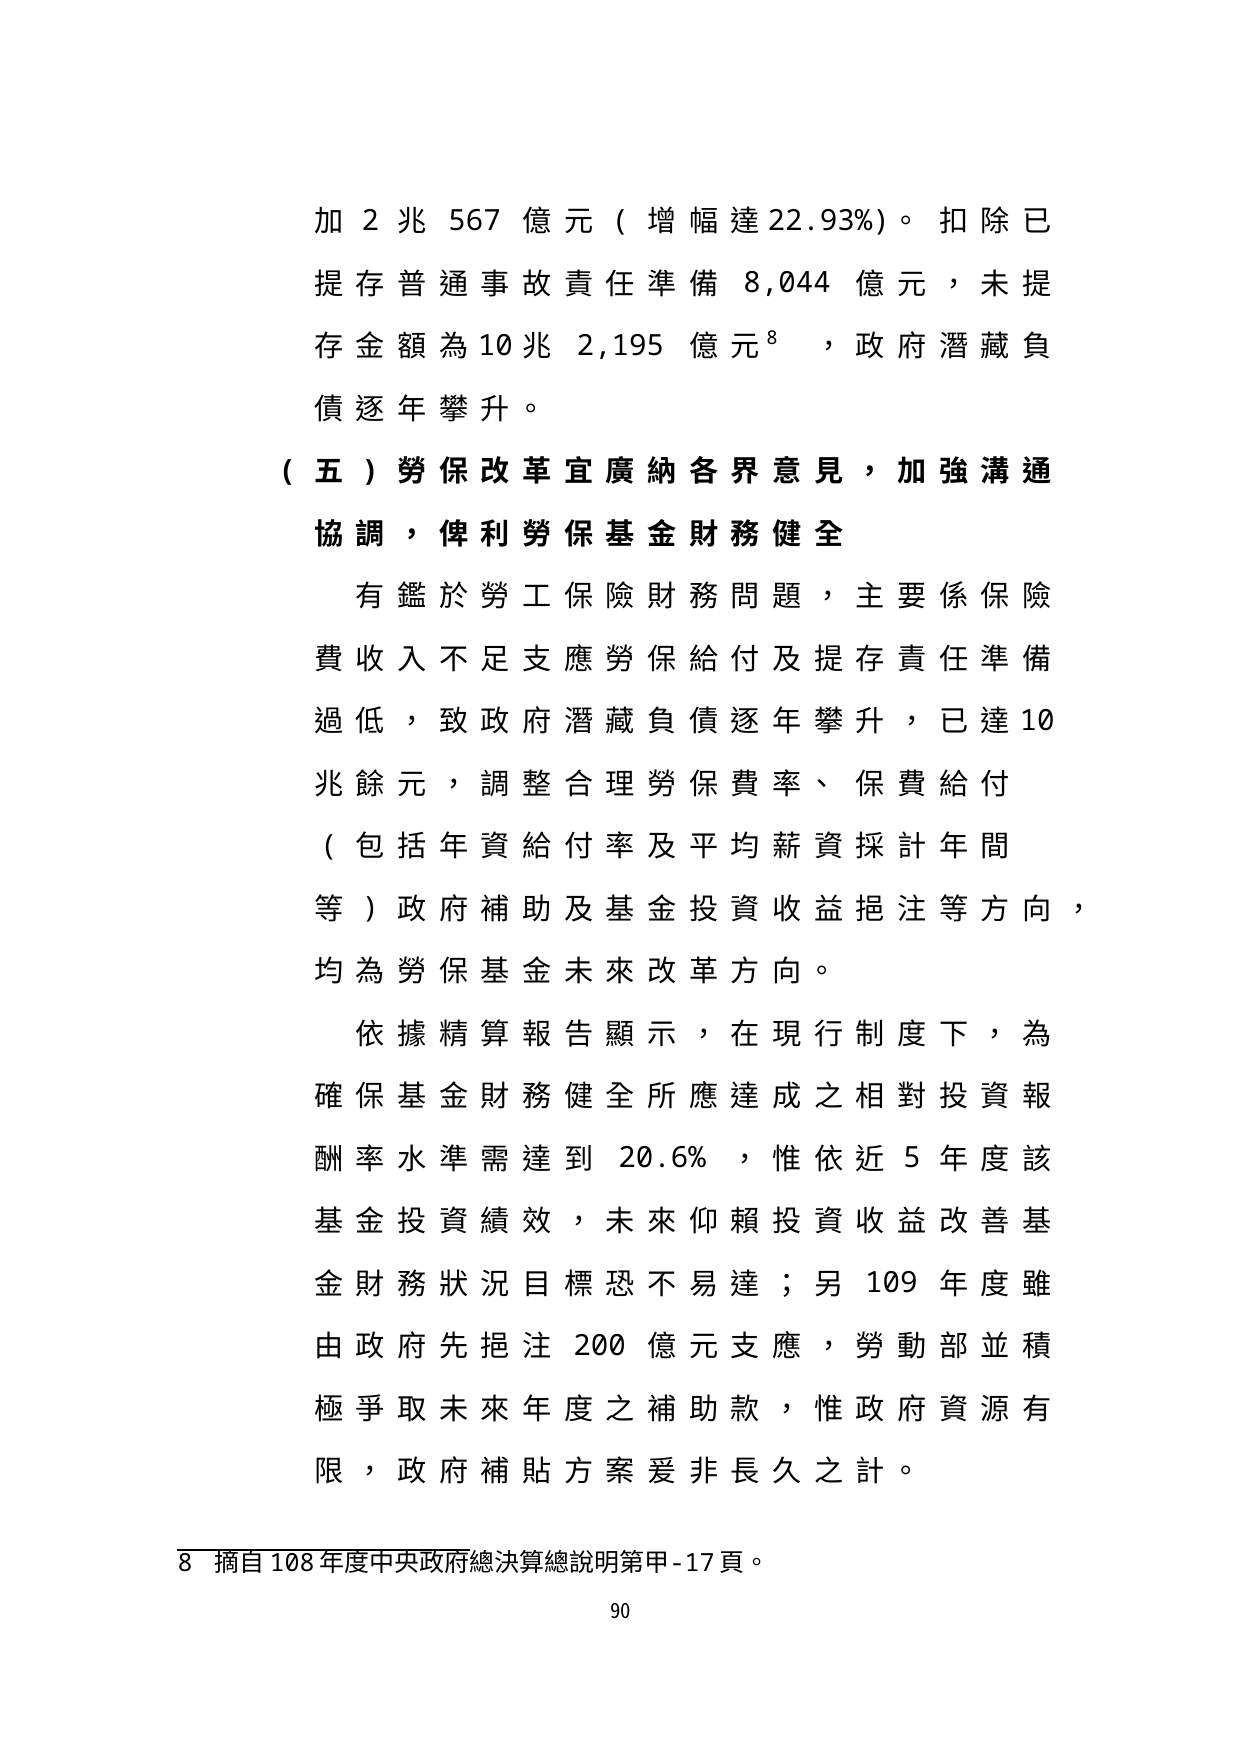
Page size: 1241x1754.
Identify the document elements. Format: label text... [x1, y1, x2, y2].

text 摘自108年度中央政府總決算總說明第甲-17頁。 [177, 1550, 1063, 1577]
text 加2兆567億元(增幅達22.93%)。扣除已提存普通事故責任準備8,044億元，未提存金額為10兆2,195億元，政府潛藏負債逐年攀升。 [271, 177, 1058, 427]
text 有鑑於勞工保險財務問題，主要係保險費收入不足支應勞保給付及提存責任準備過低，致政府潛藏負債逐年攀升，已達10兆餘元，調整合理勞保費率、保費給付(包括年資給付率及平均薪資採計年間等)政府補助及基金投資收益挹注等方向，均為勞保基金未來改革方向。 [271, 552, 1058, 990]
text (五)勞保改革宜廣納各界意見，加強溝通協調，俾利勞保基金財務健全 [242, 427, 1058, 552]
text 依據精算報告顯示，在現行制度下，為確保基金財務健全所應達成之相對投資報酬率水準需達到20.6%，惟依近5年度該基金投資績效，未來仰賴投資收益改善基金財務狀況目標恐不易達；另109年度雖由政府先挹注200億元支應，勞動部並積極爭取未來年度之補助款，惟政府資源有限，政府補貼方案爰非長久之計。 [271, 990, 1058, 1490]
